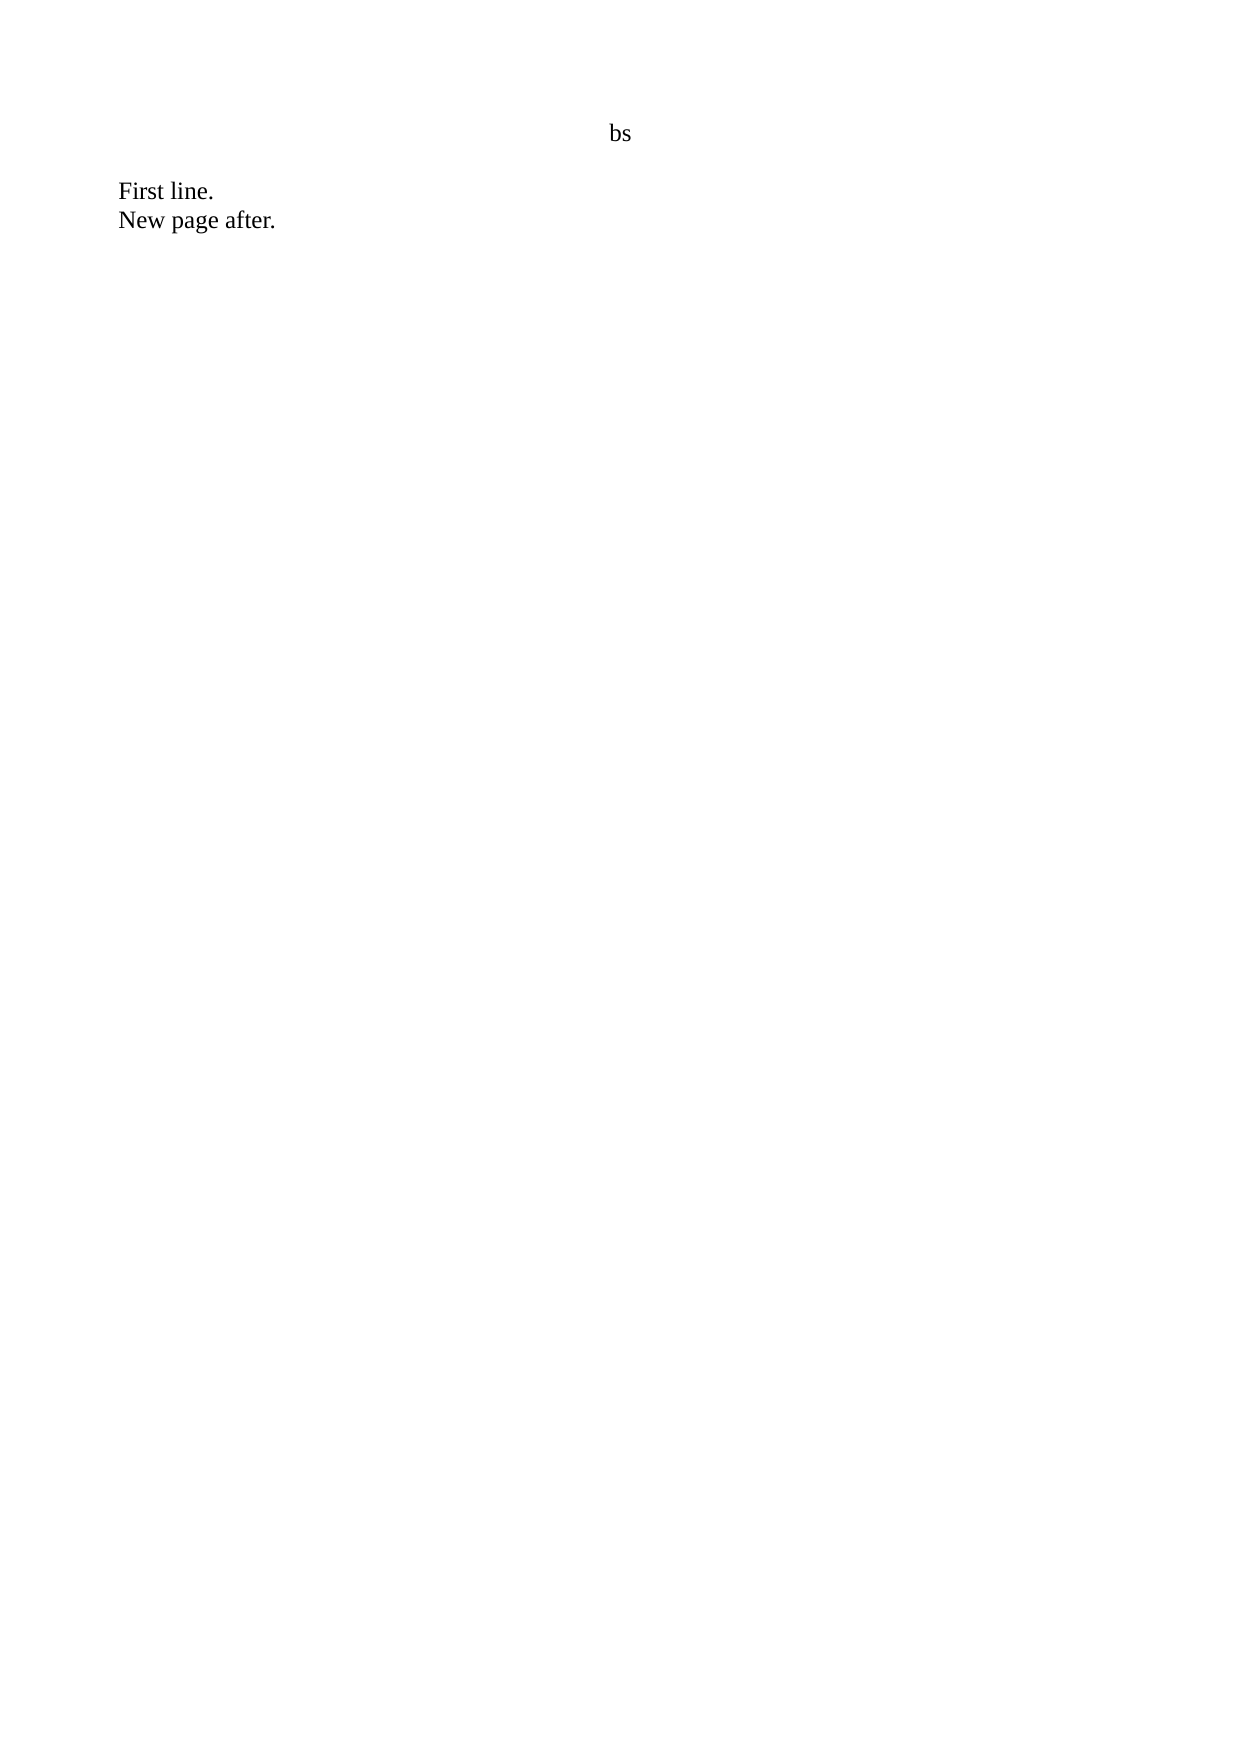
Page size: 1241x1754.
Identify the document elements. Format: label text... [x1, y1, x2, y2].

text New page after. [118, 205, 1122, 234]
text First line. [118, 176, 1122, 205]
